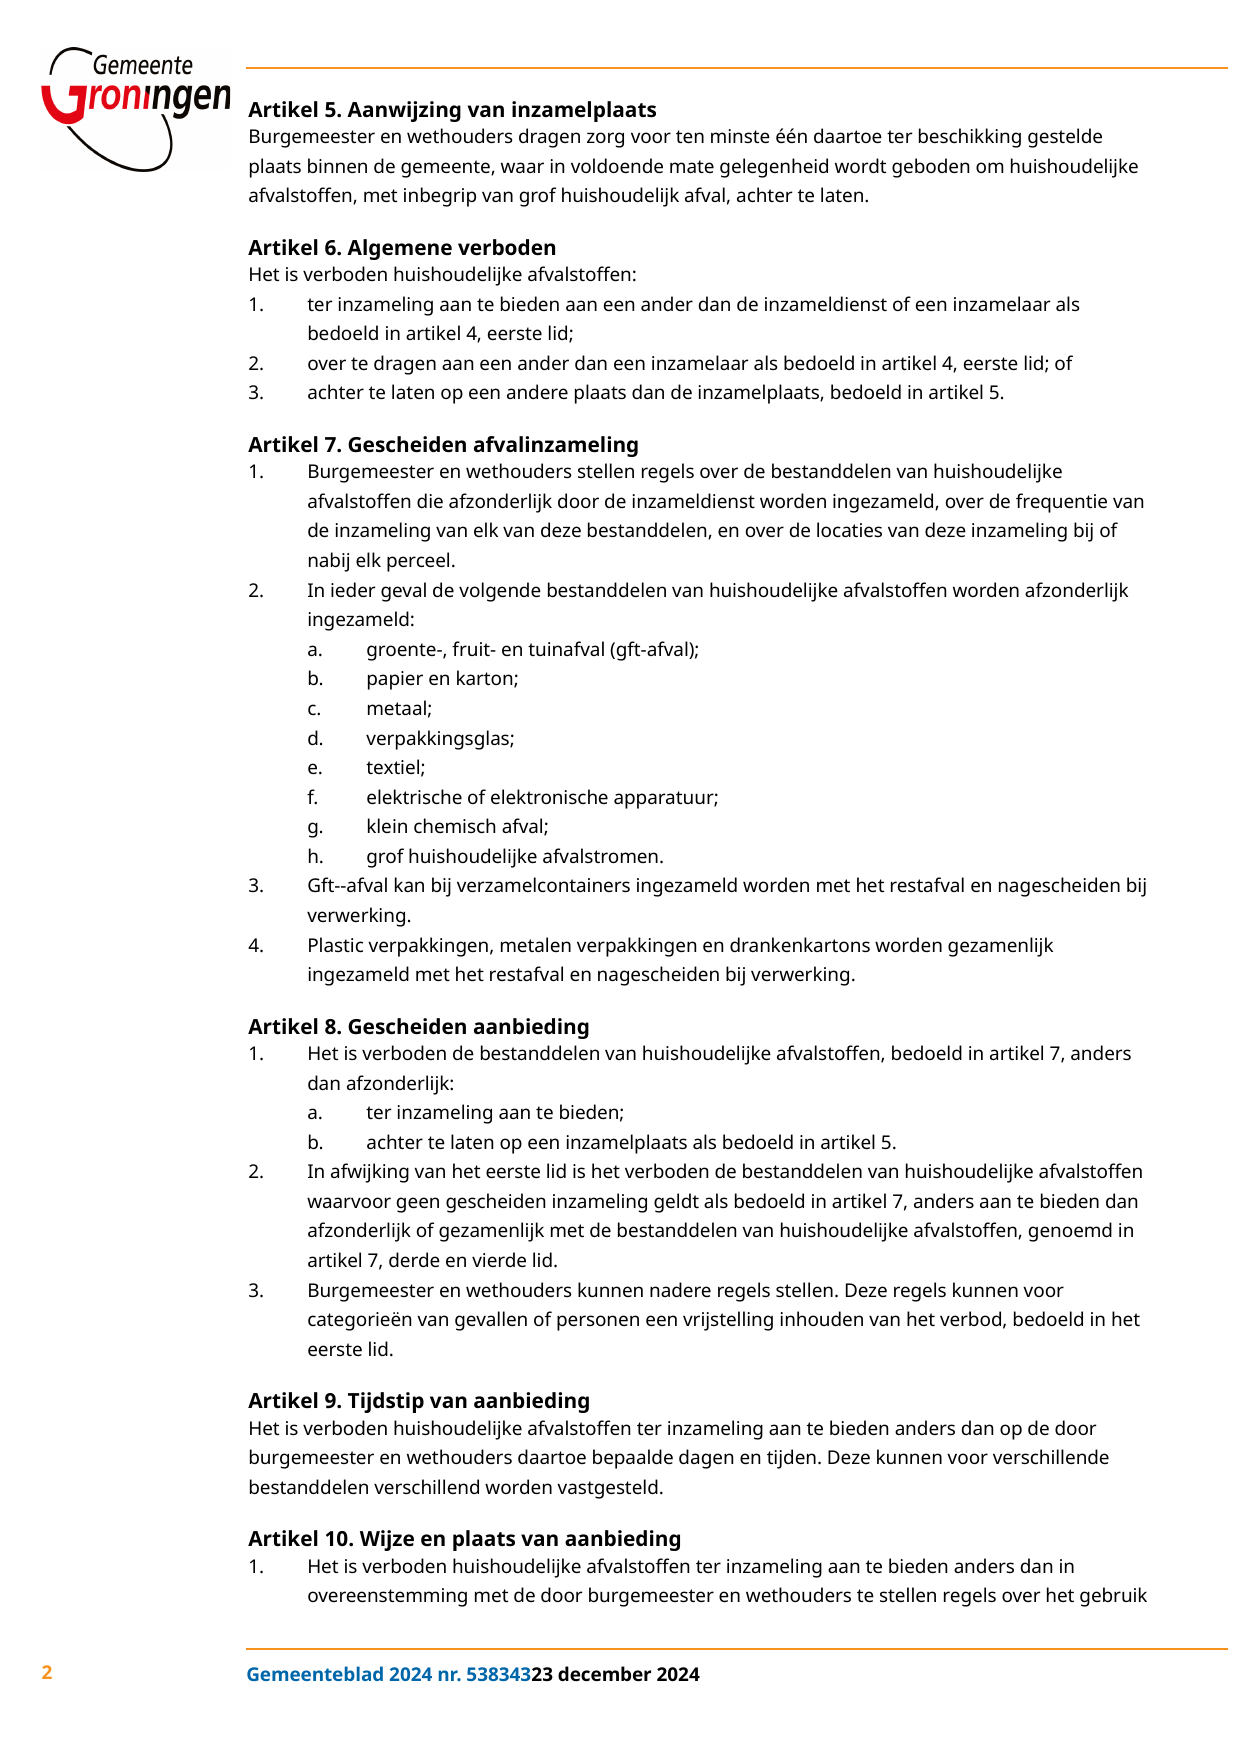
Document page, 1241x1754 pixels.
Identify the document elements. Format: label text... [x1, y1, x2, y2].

list elektrische of elektronische apparatuur; [307, 784, 1152, 809]
text Burgemeester en wethouders dragen zorg voor ten minste één daartoe ter beschikking gestelde plaats binnen de gemeente, waar in voldoende mate gelegenheid wordt geboden om huishoudelijke afvalstoffen, met inbegrip van grof huishoudelijk afval, achter te laten. [248, 123, 1152, 208]
text Artikel 5. Aanwijzing van inzamelplaats [248, 95, 1152, 123]
list ter inzameling aan te bieden aan een ander dan de inzameldienst of een inzamelaar als bedoeld in artikel 4, eerste lid; [248, 291, 1152, 346]
list Plastic verpakkingen, metalen verpakkingen en drankenkartons worden gezamenlijk ingezameld met het restafval en nagescheiden bij verwerking. [248, 932, 1152, 987]
list achter te laten op een andere plaats dan de inzamelplaats, bedoeld in artikel 5. [248, 379, 1152, 405]
list textiel; [307, 754, 1152, 780]
list over te dragen aan een ander dan een inzamelaar als bedoeld in artikel 4, eerste lid; of [248, 350, 1152, 376]
list Het is verboden de bestanddelen van huishoudelijke afvalstoffen, bedoeld in artikel 7, anders dan afzonderlijk: [248, 1040, 1152, 1096]
list Gft--afval kan bij verzamelcontainers ingezameld worden met het restafval en nagescheiden bij verwerking. [248, 873, 1152, 928]
list In ieder geval de volgende bestanddelen van huishoudelijke afvalstoffen worden afzonderlijk ingezameld: [248, 577, 1152, 632]
list Het is verboden huishoudelijke afvalstoffen ter inzameling aan te bieden anders dan in overeenstemming met de door burgemeester en wethouders te stellen regels over het gebruik [248, 1553, 1152, 1608]
text Het is verboden huishoudelijke afvalstoffen: [248, 261, 1152, 287]
text Artikel 8. Gescheiden aanbieding [248, 1012, 1152, 1040]
list Burgemeester en wethouders kunnen nadere regels stellen. Deze regels kunnen voor categorieën van gevallen of personen een vrijstelling inhouden van het verbod, bedoeld in het eerste lid. [248, 1277, 1152, 1362]
list achter te laten op een inzamelplaats als bedoeld in artikel 5. [307, 1129, 1152, 1155]
list klein chemisch afval; [307, 813, 1152, 839]
text Artikel 6. Algemene verboden [248, 233, 1152, 261]
text Artikel 9. Tijdstip van aanbieding [248, 1386, 1152, 1415]
text Artikel 7. Gescheiden afvalinzameling [248, 430, 1152, 458]
text Het is verboden huishoudelijke afvalstoffen ter inzameling aan te bieden anders dan op de door burgemeester en wethouders daartoe bepaalde dagen en tijden. Deze kunnen voor verschillende bestanddelen verschillend worden vastgesteld. [248, 1415, 1152, 1500]
list In afwijking van het eerste lid is het verboden de bestanddelen van huishoudelijke afvalstoffen waarvoor geen gescheiden inzameling geldt als bedoeld in artikel 7, anders aan te bieden dan afzonderlijk of gezamenlijk met de bestanddelen van huishoudelijke afvalstoffen, genoemd in artikel 7, derde en vierde lid. [248, 1158, 1152, 1273]
list verpakkingsglas; [307, 725, 1152, 750]
list Burgemeester en wethouders stellen regels over de bestanddelen van huishoudelijke afvalstoffen die afzonderlijk door de inzameldienst worden ingezameld, over de frequentie van de inzameling van elk van deze bestanddelen, en over de locaties van deze inzameling bij of nabij elk perceel. [248, 458, 1152, 573]
list groente-, fruit- en tuinafval (gft-afval); [307, 636, 1152, 662]
list grof huishoudelijke afvalstromen. [307, 843, 1152, 869]
list metaal; [307, 695, 1152, 721]
text Artikel 10. Wijze en plaats van aanbieding [248, 1524, 1152, 1553]
picture [41, 47, 231, 172]
list papier en karton; [307, 666, 1152, 691]
list ter inzameling aan te bieden; [307, 1099, 1152, 1125]
